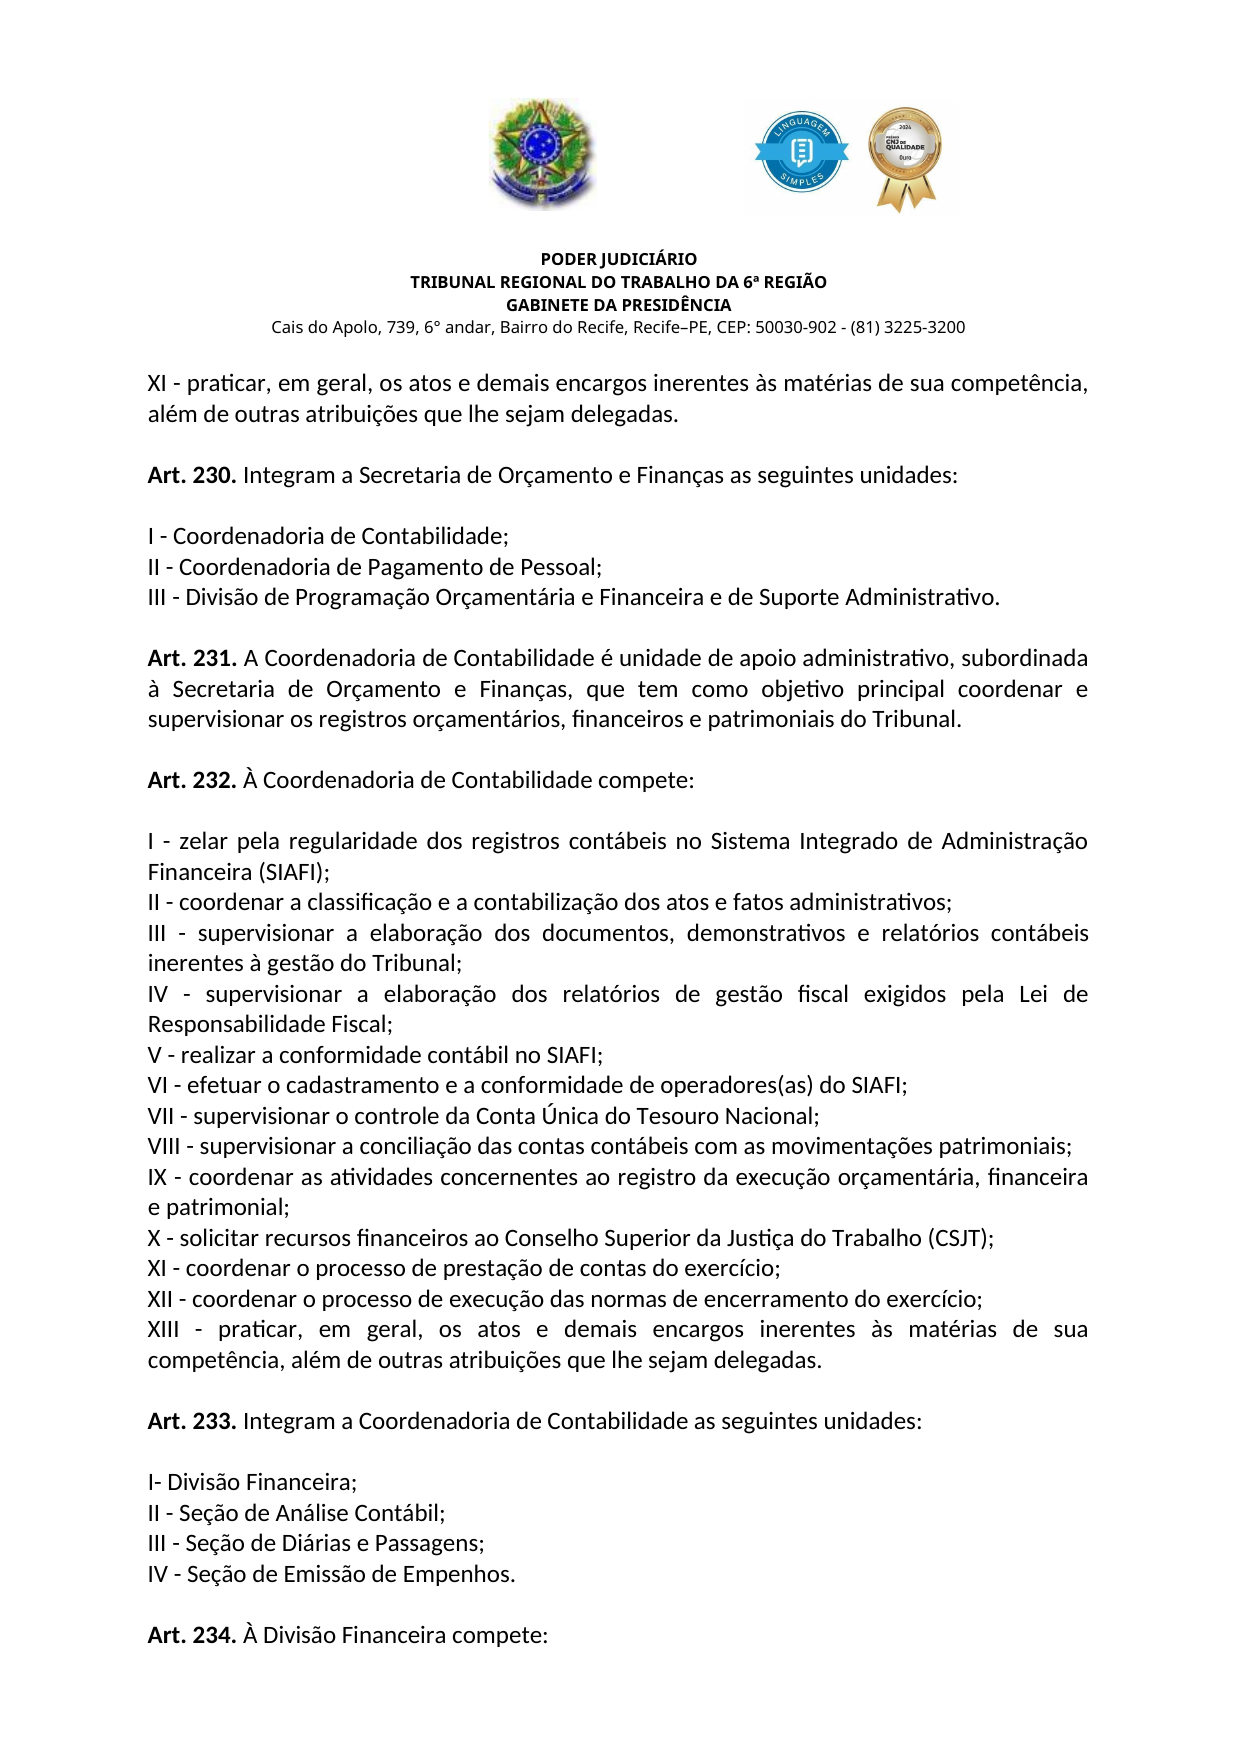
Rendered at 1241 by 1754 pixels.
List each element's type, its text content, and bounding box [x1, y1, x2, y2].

text Art. 233. Integram a Coordenadoria de Contabilidade as seguintes unidades: [147, 1405, 1090, 1436]
text V - realizar a conformidade contábil no SIAFI; [147, 1039, 1090, 1069]
text Art. 230. Integram a Secretaria de Orçamento e Finanças as seguintes unidades: [147, 459, 1090, 489]
text Art. 232. À Coordenadoria de Contabilidade compete: [147, 764, 1090, 795]
text XI - praticar, em geral, os atos e demais encargos inerentes às matérias de sua competência, além de outras atribuições que lhe sejam delegadas. [147, 367, 1090, 428]
text I- Divisão Financeira; [148, 1466, 1090, 1497]
text III - supervisionar a elaboração dos documentos, demonstrativos e relatórios contábeis inerentes à gestão do Tribunal; [147, 917, 1090, 978]
text II - Seção de Análise Contábil; [147, 1497, 1090, 1527]
text VI - efetuar o cadastramento e a conformidade de operadores(as) do SIAFI; [147, 1069, 1090, 1100]
text IV - Seção de Emissão de Empenhos. [147, 1558, 1090, 1588]
text II - Coordenadoria de Pagamento de Pessoal; [147, 551, 1090, 581]
text IV - supervisionar a elaboração dos relatórios de gestão fiscal exigidos pela Lei de Responsabilidade Fiscal; [147, 978, 1090, 1039]
text XIII - praticar, em geral, os atos e demais encargos inerentes às matérias de sua competência, além de outras atribuições que lhe sejam delegadas. [147, 1314, 1090, 1375]
text X - solicitar recursos financeiros ao Conselho Superior da Justiça do Trabalho (CSJT); [147, 1222, 1090, 1253]
text XI - coordenar o processo de prestação de contas do exercício; [147, 1253, 1090, 1283]
text VIII - supervisionar a conciliação das contas contábeis com as movimentações patrimoniais; [147, 1131, 1090, 1161]
text II - coordenar a classificação e a contabilização dos atos e fatos administrativos; [147, 886, 1090, 917]
text III - Seção de Diárias e Passagens; [147, 1527, 1090, 1558]
text III - Divisão de Programação Orçamentária e Financeira e de Suporte Administrativo. [147, 581, 1090, 612]
text Art. 234. À Divisão Financeira compete: [147, 1619, 1090, 1649]
text VII - supervisionar o controle da Conta Única do Tesouro Nacional; [147, 1100, 1090, 1131]
text I - Coordenadoria de Contabilidade; [148, 520, 1090, 551]
text I - zelar pela regularidade dos registros contábeis no Sistema Integrado de Administração Financeira (SIAFI); [147, 825, 1090, 886]
text XII - coordenar o processo de execução das normas de encerramento do exercício; [147, 1283, 1090, 1314]
text Art. 231. A Coordenadoria de Contabilidade é unidade de apoio administrativo, subordinada à Secretaria de Orçamento e Finanças, que tem como objetivo principal coordenar e supervisionar os registros orçamentários, financeiros e patrimoniais do Tribunal. [147, 642, 1090, 734]
text IX - coordenar as atividades concernentes ao registro da execução orçamentária, financeira e patrimonial; [147, 1161, 1090, 1222]
